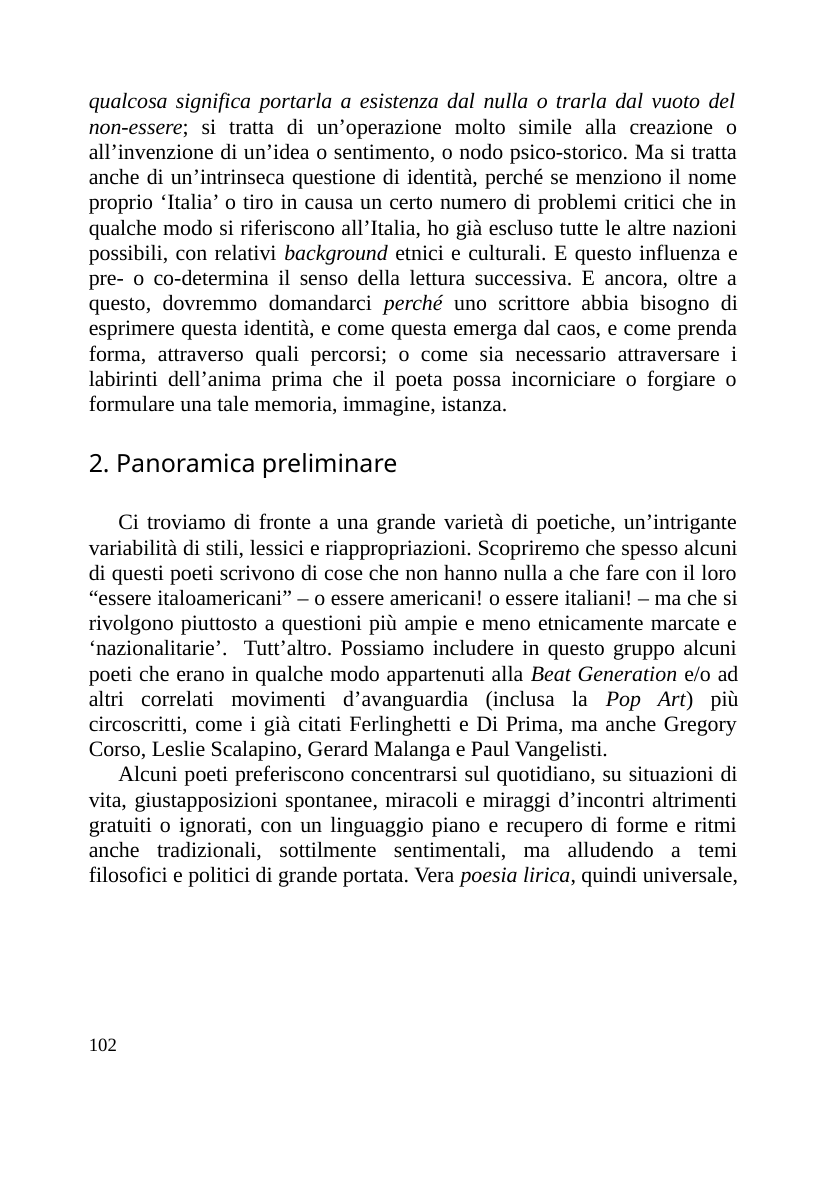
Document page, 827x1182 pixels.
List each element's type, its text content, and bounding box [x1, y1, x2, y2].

text 2. Panoramica preliminare [88, 446, 738, 480]
text qualcosa significa portarla a esistenza dal nulla o trarla dal vuoto del non-essere; si tratta di un’operazione molto simile alla creazione o all’invenzione di un’idea o sentimento, o nodo psico-storico. Ma si tratta anche di un’intrinseca questione di identità, perché se menziono il nome proprio ‘Italia’ o tiro in causa un certo numero di problemi critici che in qualche modo si riferiscono all’Italia, ho già escluso tutte le altre nazioni possibili, con relativi background etnici e culturali. E questo influenza e pre- o co-determina il senso della lettura successiva. E ancora, oltre a questo, dovremmo domandarci perché uno scrittore abbia bisogno di esprimere questa identità, e come questa emerga dal caos, e come prenda forma, attraverso quali percorsi; o come sia necessario attraversare i labirinti dell’anima prima che il poeta possa incorniciare o forgiare o formulare una tale memoria, immagine, istanza. [88, 88, 738, 416]
text Alcuni poeti preferiscono concentrarsi sul quotidiano, su situazioni di vita, giustapposizioni spontanee, miracoli e miraggi d’incontri altrimenti gratuiti o ignorati, con un linguaggio piano e recupero di forme e ritmi anche tradizionali, sottilmente sentimentali, ma alludendo a temi filosofici e politici di grande portata. Vera poesia lirica, quindi universale, [88, 761, 738, 887]
text Ci troviamo di fronte a una grande varietà di poetiche, un’intrigante variabilità di stili, lessici e riappropriazioni. Scopriremo che spesso alcuni di questi poeti scrivono di cose che non hanno nulla a che fare con il loro “essere italoamericani” – o essere americani! o essere italiani! – ma che si rivolgono piuttosto a questioni più ampie e meno etnicamente marcate e ‘nazionalitarie’. Tutt’altro. Possiamo includere in questo gruppo alcuni poeti che erano in qualche modo appartenuti alla Beat Generation e/o ad altri correlati movimenti d’avanguardia (inclusa la Pop Art) più circoscritti, come i già citati Ferlinghetti e Di Prima, ma anche Gregory Corso, Leslie Scalapino, Gerard Malanga e Paul Vangelisti. [88, 509, 738, 761]
